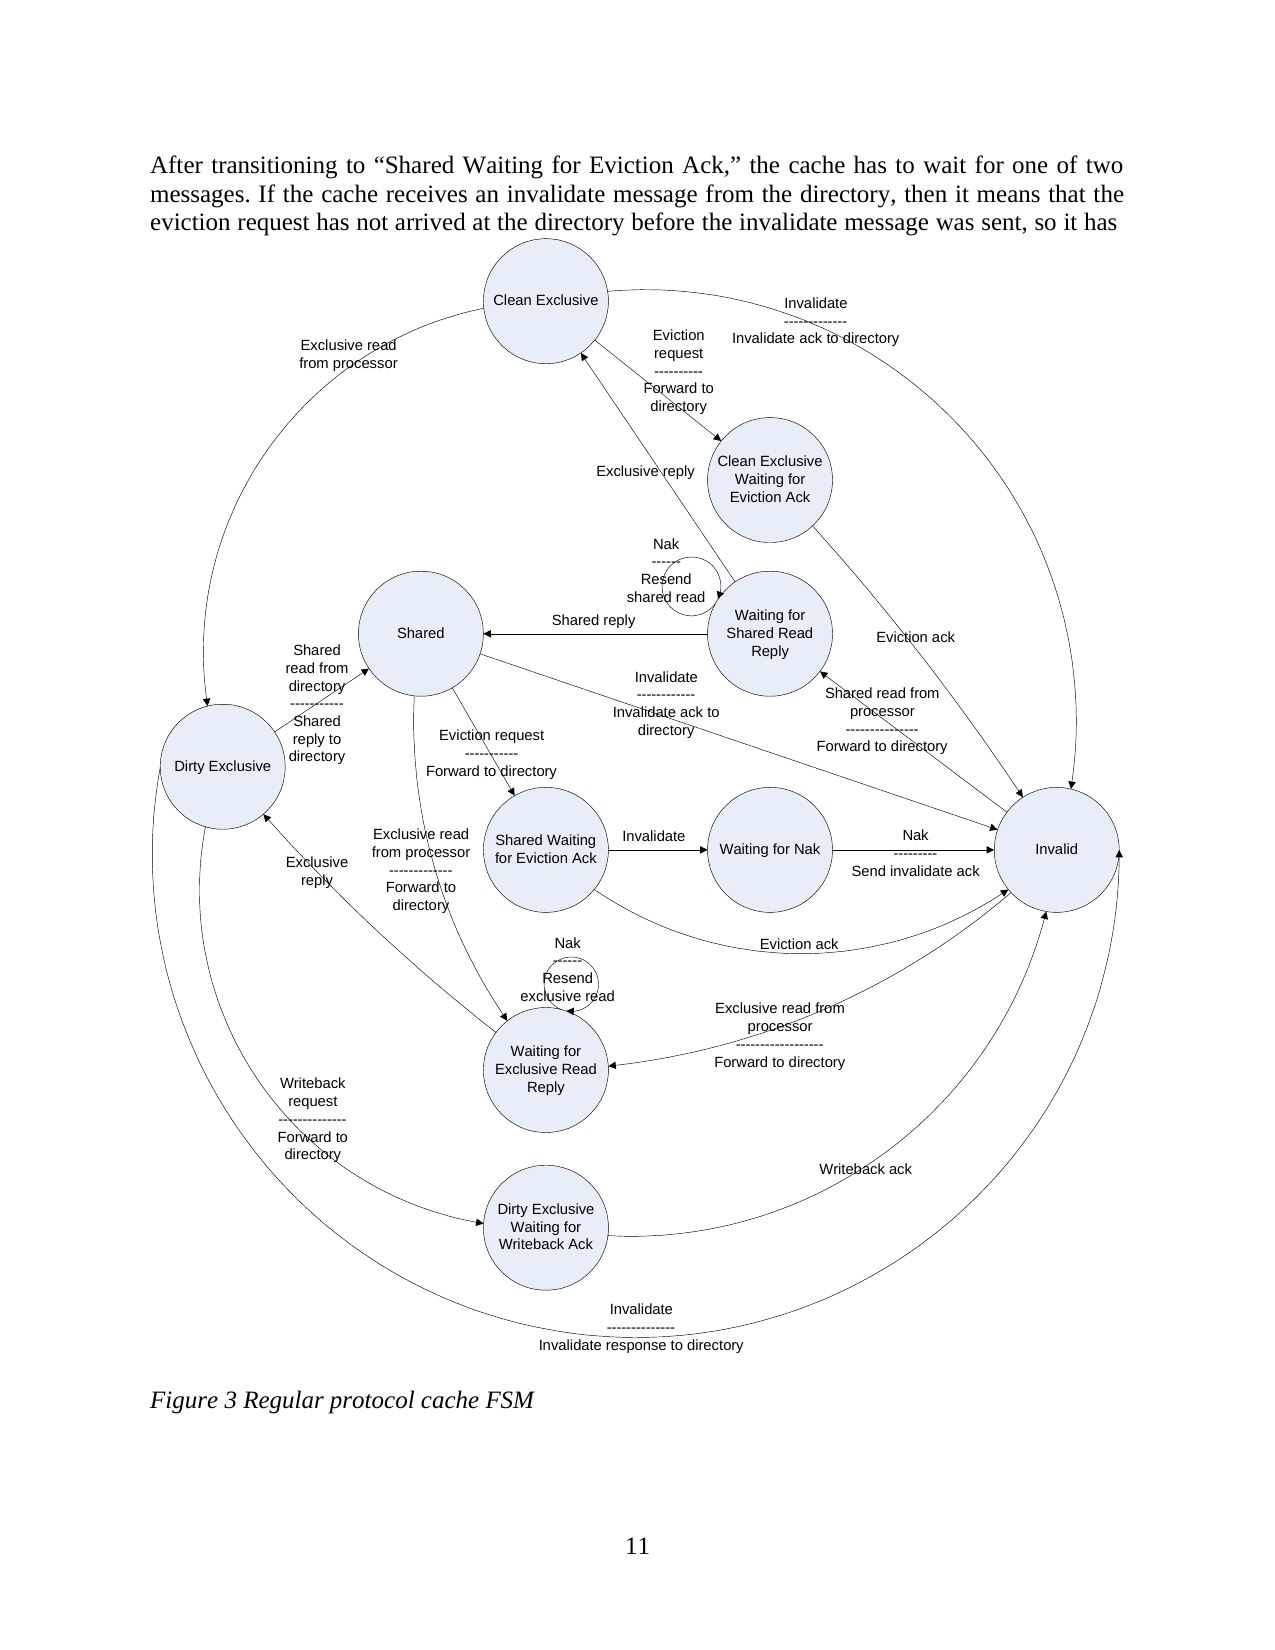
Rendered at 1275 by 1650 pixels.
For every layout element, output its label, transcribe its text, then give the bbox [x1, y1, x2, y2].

text After transitioning to “Shared Waiting for Eviction Ack,” the cache has to wait for one of two messages. If the cache receives an invalidate message from the directory, then it means that the eviction request has not arrived at the directory before the invalidate message was sent, so it has [150, 150, 1125, 236]
text Figure 3 Regular protocol cache FSM [150, 1385, 1125, 1414]
